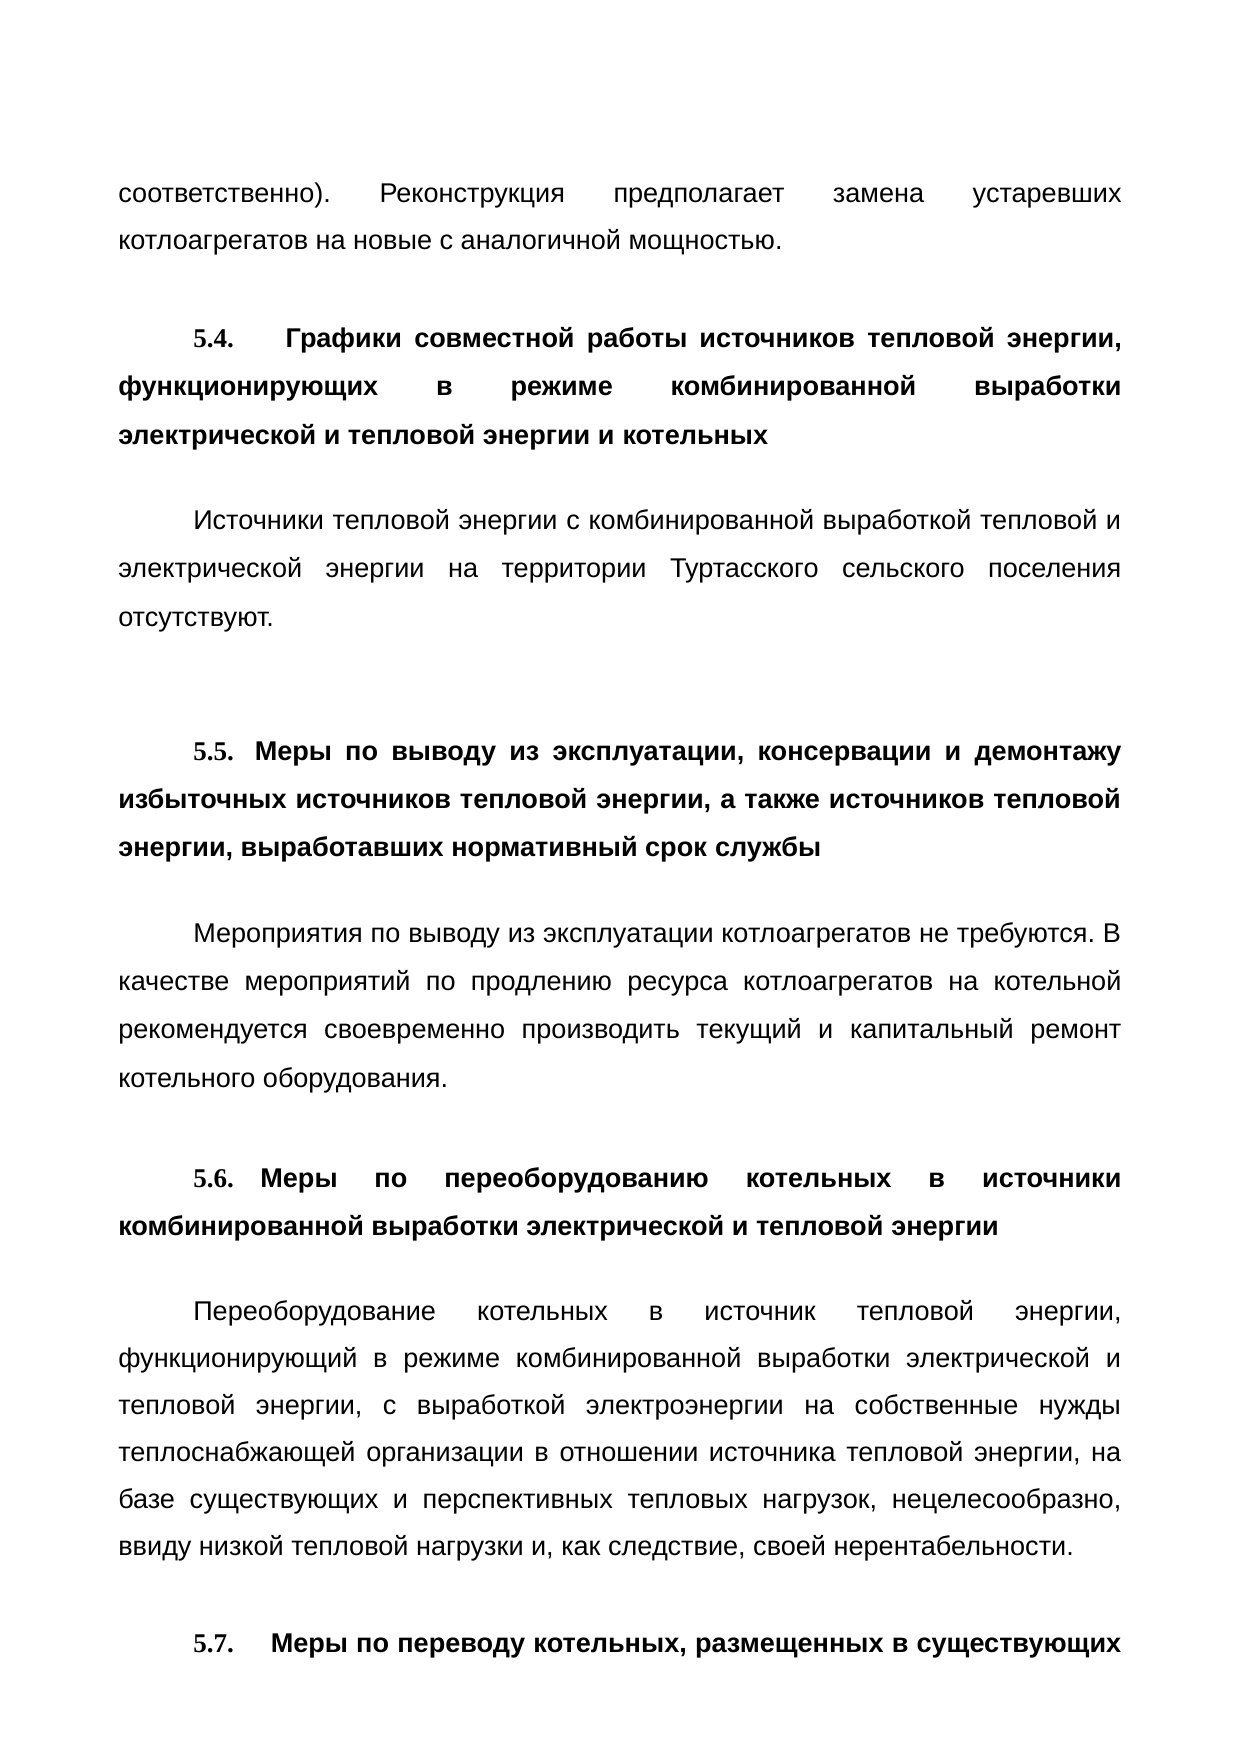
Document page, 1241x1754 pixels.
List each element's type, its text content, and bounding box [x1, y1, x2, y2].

text Мероприятия по выводу из эксплуатации котлоагрегатов не требуются. В качестве мероприятий по продлению ресурса котлоагрегатов на котельной рекомендуется своевременно производить текущий и капитальный ремонт котельного оборудования. [118, 917, 1122, 1093]
list Меры по переоборудованию котельных в источники комбинированной выработки электрической и тепловой энергии [118, 1162, 1122, 1242]
list Графики совместной работы источников тепловой энергии, функционирующих в режиме комбинированной выработки электрической и тепловой энергии и котельных [118, 322, 1122, 450]
text соответственно). Реконструкция предполагает замена устаревших котлоагрегатов на новые с аналогичной мощностью. [118, 177, 1122, 255]
text Переоборудование котельных в источник тепловой энергии, функционирующий в режиме комбинированной выработки электрической и тепловой энергии, с выработкой электроэнергии на собственные нужды теплоснабжающей организации в отношении источника тепловой энергии, на базе существующих и перспективных тепловых нагрузок, нецелесообразно, ввиду низкой тепловой нагрузки и, как следствие, своей нерентабельности. [118, 1295, 1122, 1561]
list Меры по выводу из эксплуатации, консервации и демонтажу избыточных источников тепловой энергии, а также источников тепловой энергии, выработавших нормативный срок службы [118, 734, 1122, 863]
text Источники тепловой энергии с комбинированной выработкой тепловой и электрической энергии на территории Туртасского сельского поселения отсутствуют. [118, 504, 1122, 632]
list Меры по переводу котельных, размещенных в существующих [118, 1627, 1122, 1658]
